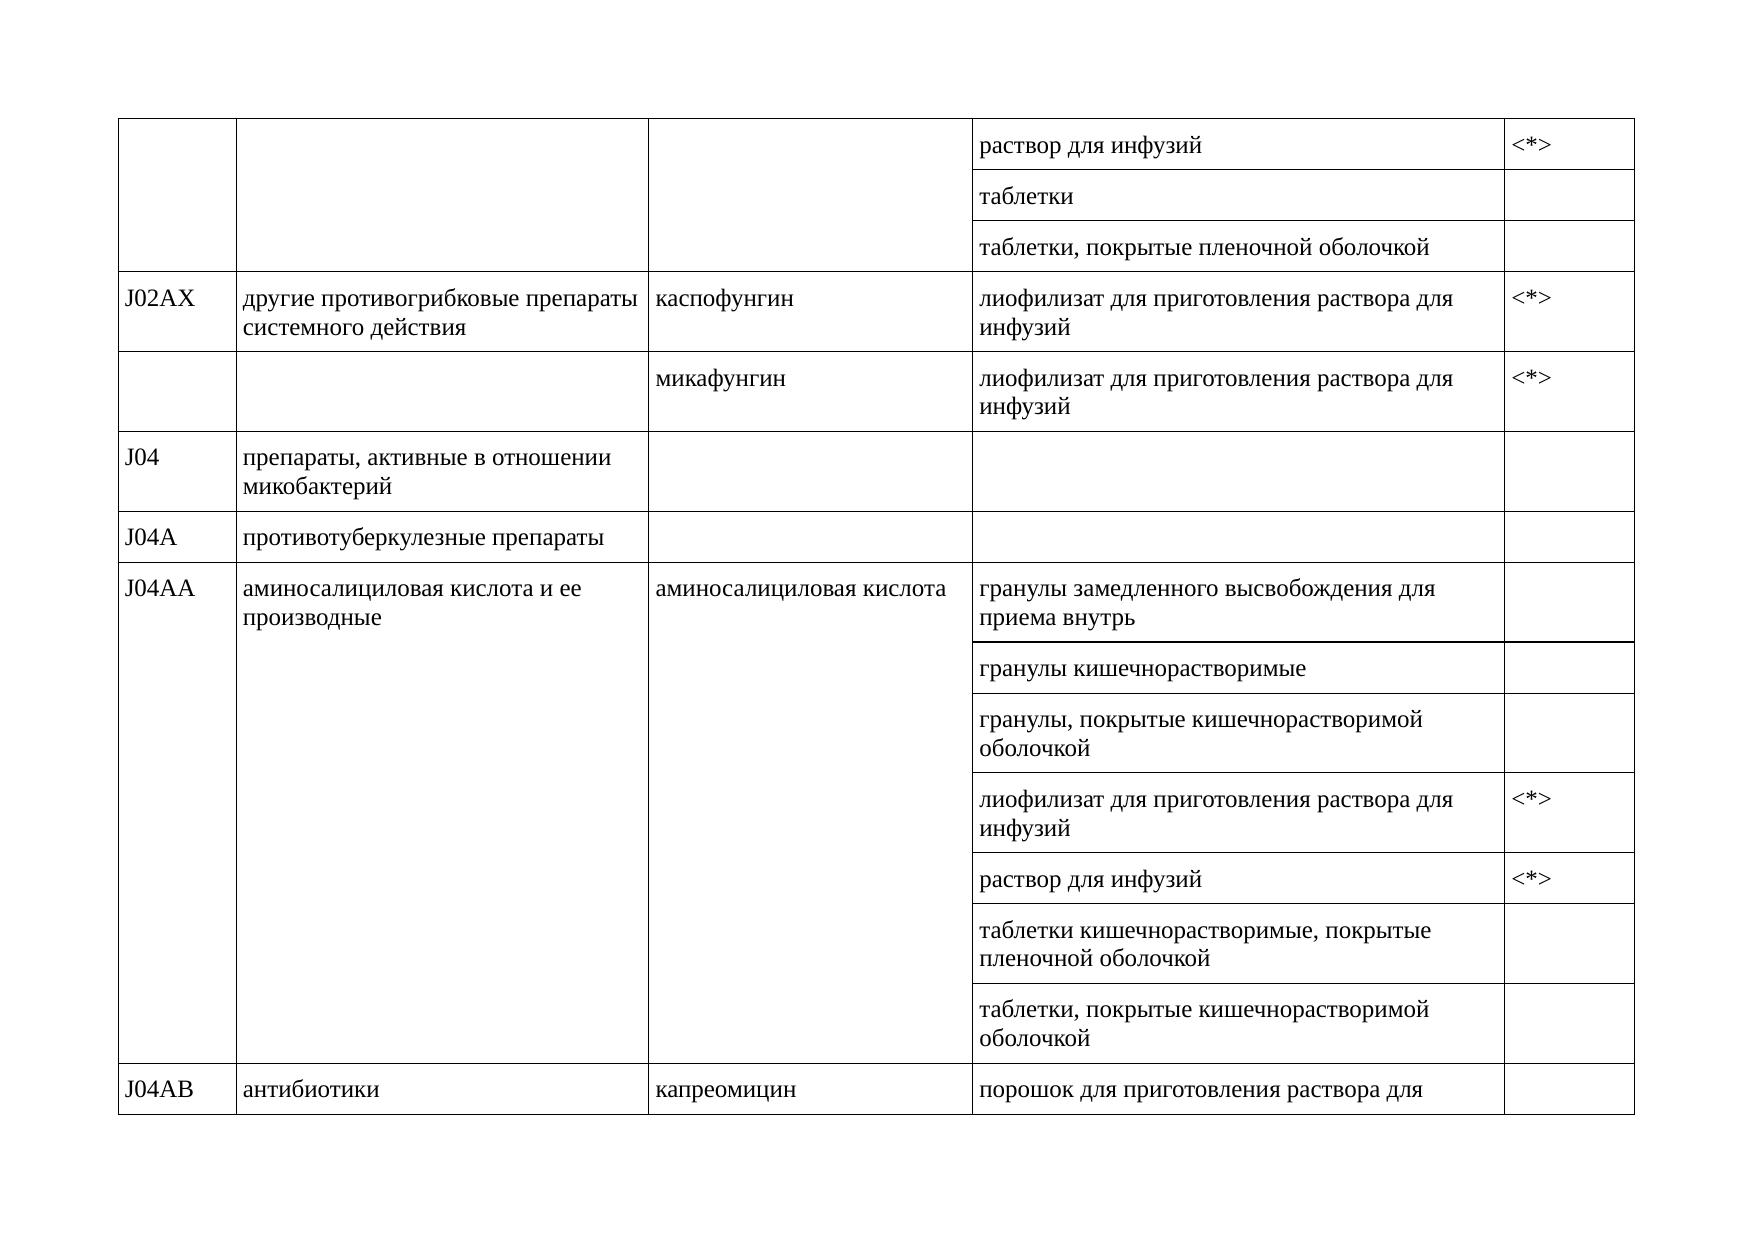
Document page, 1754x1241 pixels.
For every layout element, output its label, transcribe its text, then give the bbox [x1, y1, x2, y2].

table_cell [973, 512, 1504, 562]
table_cell лиофилизат для приготовления раствора для инфузий [973, 272, 1504, 351]
table_cell противотуберкулезные препараты [237, 512, 648, 562]
table_cell аминосалициловая кислота [649, 563, 972, 1063]
table_cell [119, 119, 236, 271]
table_cell [1505, 563, 1634, 641]
table_cell [973, 432, 1504, 511]
table_cell гранулы кишечнорастворимые [973, 643, 1504, 692]
table_cell раствор для инфузий [973, 853, 1504, 903]
table_cell препараты, активные в отношении микобактерий [237, 432, 648, 511]
table_cell лиофилизат для приготовления раствора для инфузий [973, 773, 1504, 852]
table_cell лиофилизат для приготовления раствора для инфузий [973, 352, 1504, 431]
table_cell [649, 119, 972, 271]
table_cell <*> [1505, 773, 1634, 852]
table_cell [1505, 643, 1634, 692]
table_cell гранулы замедленного высвобождения для приема внутрь [973, 563, 1504, 641]
table_cell [1505, 694, 1634, 772]
table_cell [649, 512, 972, 562]
table_cell каспофунгин [649, 272, 972, 351]
table_cell [1505, 984, 1634, 1063]
table_cell антибиотики [237, 1064, 648, 1114]
table_cell [119, 352, 236, 431]
table_cell [1505, 904, 1634, 983]
table_cell [1505, 170, 1634, 220]
table_cell [237, 119, 648, 271]
table_cell <*> [1505, 119, 1634, 169]
table_cell микафунгин [649, 352, 972, 431]
table_cell гранулы, покрытые кишечнорастворимой оболочкой [973, 694, 1504, 772]
table_cell J04AA [119, 563, 236, 1063]
table_cell [237, 352, 648, 431]
table_cell аминосалициловая кислота и ее производные [237, 563, 648, 1063]
table_cell J04 [119, 432, 236, 511]
table_cell [1505, 221, 1634, 271]
table_cell раствор для инфузий [973, 119, 1504, 169]
table_cell таблетки [973, 170, 1504, 220]
table_cell таблетки, покрытые пленочной оболочкой [973, 221, 1504, 271]
table_cell [1505, 512, 1634, 562]
table_cell таблетки, покрытые кишечнорастворимой оболочкой [973, 984, 1504, 1063]
table_cell [1505, 432, 1634, 511]
table_cell другие противогрибковые препараты системного действия [237, 272, 648, 351]
table_cell капреомицин [649, 1064, 972, 1114]
table_cell порошок для приготовления раствора для [973, 1064, 1504, 1114]
table_cell <*> [1505, 853, 1634, 903]
table_cell [649, 432, 972, 511]
table_cell <*> [1505, 272, 1634, 351]
table_cell J04A [119, 512, 236, 562]
table_cell J04AB [119, 1064, 236, 1114]
table_cell <*> [1505, 352, 1634, 431]
table_cell [1505, 1064, 1634, 1114]
table_cell таблетки кишечнорастворимые, покрытые пленочной оболочкой [973, 904, 1504, 983]
table_cell J02AX [119, 272, 236, 351]
